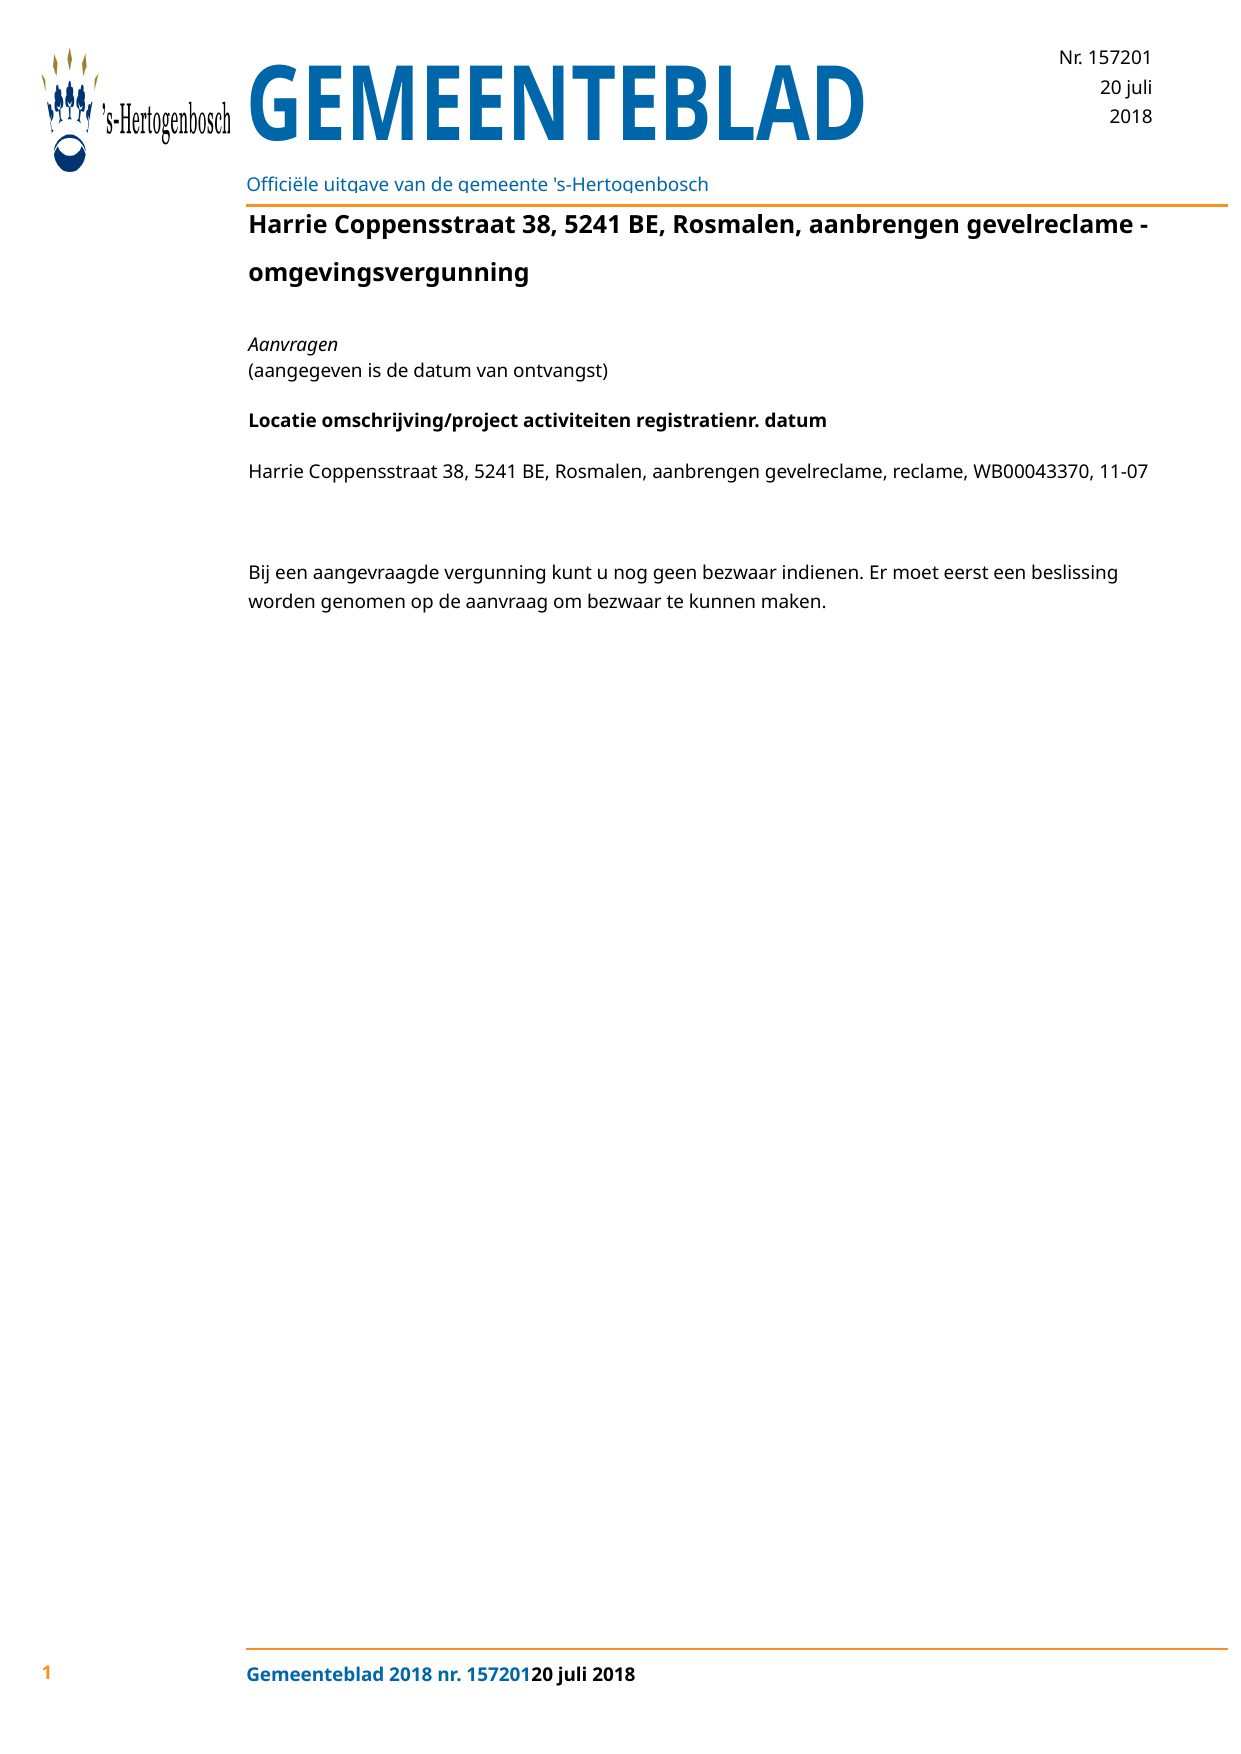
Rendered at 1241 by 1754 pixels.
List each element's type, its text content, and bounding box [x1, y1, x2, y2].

text Harrie Coppensstraat 38, 5241 BE, Rosmalen, aanbrengen gevelreclame, reclame, WB00043370, 11-07 [248, 458, 1152, 484]
text (aangegeven is de datum van ontvangst) [248, 357, 1152, 383]
text Aanvragen [248, 331, 1152, 357]
text Bij een aangevraagde vergunning kunt u nog geen bezwaar indienen. Er moet eerst een beslissing worden genomen op de aanvraag om bezwaar te kunnen maken. [248, 559, 1152, 614]
picture [41, 47, 231, 172]
text Locatie omschrijving/project activiteiten registratienr. datum [248, 408, 1152, 433]
text Harrie Coppensstraat 38, 5241 BE, Rosmalen, aanbrengen gevelreclame - omgevingsvergunning [248, 207, 1152, 288]
